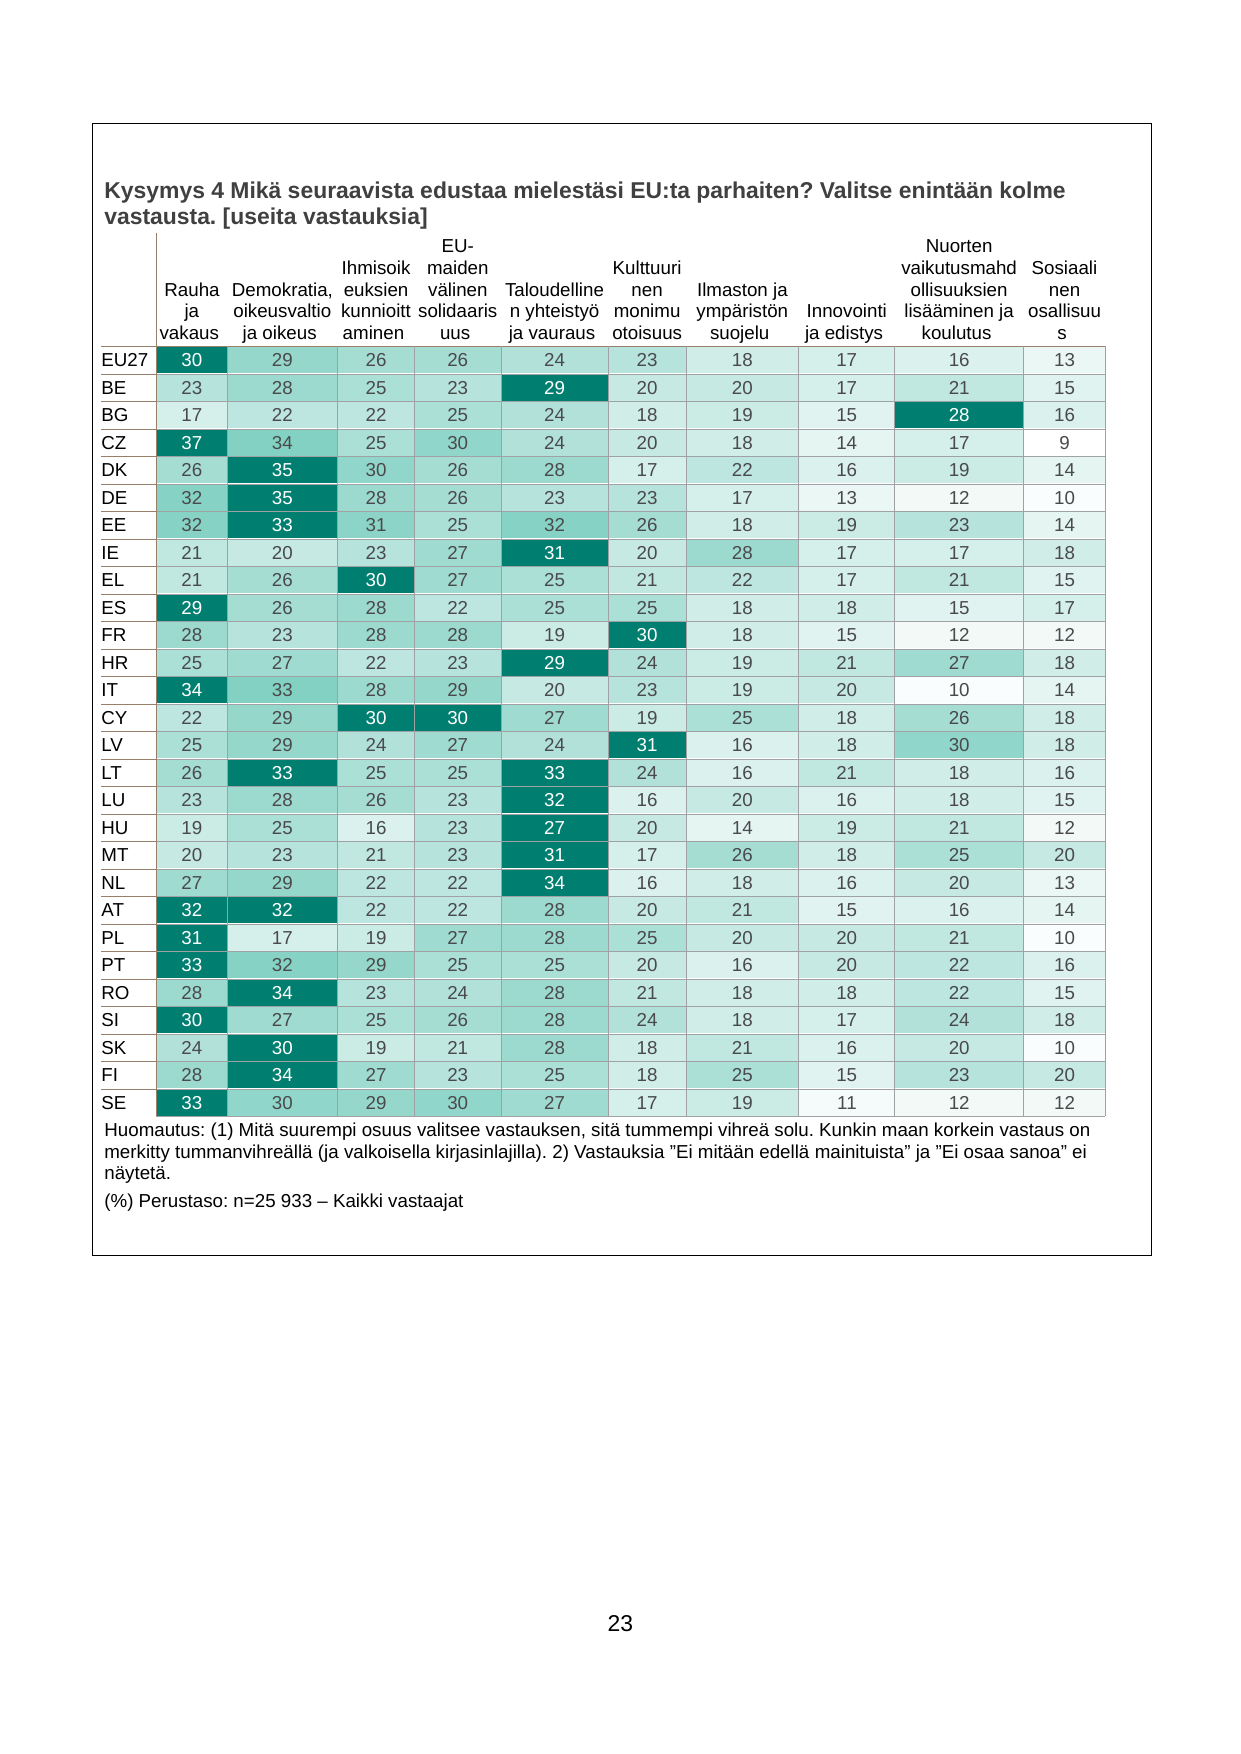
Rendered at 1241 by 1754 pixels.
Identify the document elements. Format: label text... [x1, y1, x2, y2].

table_cell 28 [228, 787, 337, 813]
table_cell 12 [895, 1090, 1023, 1116]
table_cell 31 [502, 540, 608, 566]
table_cell 29 [228, 347, 337, 373]
table_cell 20 [799, 677, 894, 703]
table_cell 26 [228, 567, 337, 593]
table_cell 24 [502, 732, 608, 758]
table_cell 16 [1024, 760, 1105, 786]
table_cell 28 [228, 375, 337, 401]
table_cell Ilmaston ja ympäristön suojelu [686, 233, 798, 346]
table_cell 17 [609, 457, 686, 483]
table_cell 19 [799, 815, 894, 841]
table_cell 25 [415, 512, 501, 538]
table_cell 23 [415, 650, 501, 676]
table_cell 30 [609, 622, 686, 648]
table_cell 34 [228, 1062, 337, 1088]
table_cell 16 [799, 787, 894, 813]
table_cell SI [101, 1007, 156, 1033]
table_cell 29 [228, 870, 337, 896]
table_cell 16 [1024, 402, 1105, 428]
table_cell 26 [415, 347, 501, 373]
table_cell 17 [799, 540, 894, 566]
table_cell 16 [338, 815, 414, 841]
table_cell 12 [895, 622, 1023, 648]
table_cell 17 [609, 1090, 686, 1116]
table_cell 22 [895, 980, 1023, 1006]
table_cell 33 [157, 1090, 227, 1116]
table_cell 23 [338, 980, 414, 1006]
table_cell 16 [799, 457, 894, 483]
table_cell 17 [228, 925, 337, 951]
table_cell Rauha ja vakaus [157, 233, 227, 346]
table_cell 22 [687, 567, 798, 593]
table_cell IT [101, 677, 156, 703]
table_cell 23 [415, 815, 501, 841]
table_cell SK [101, 1035, 156, 1061]
table_cell 30 [415, 705, 501, 731]
table_cell 23 [895, 512, 1023, 538]
table_cell 20 [157, 842, 227, 868]
table_cell 29 [338, 1090, 414, 1116]
table_cell 18 [609, 1035, 686, 1061]
table_cell PT [101, 952, 156, 978]
table_cell 27 [415, 925, 501, 951]
table_cell CY [101, 705, 156, 731]
table_cell 21 [157, 567, 227, 593]
table_cell 19 [799, 512, 894, 538]
table_cell 20 [687, 787, 798, 813]
table_cell 18 [895, 760, 1023, 786]
table_cell 29 [502, 650, 608, 676]
table_cell 22 [895, 952, 1023, 978]
table_cell Nuorten vaikutusmahdollisuuksien lisääminen ja koulutus [894, 233, 1023, 346]
table_cell 32 [502, 787, 608, 813]
table_cell EU27 [101, 347, 156, 373]
table_cell 19 [895, 457, 1023, 483]
table_cell NL [101, 870, 156, 896]
table_cell 28 [157, 980, 227, 1006]
table_cell 17 [799, 1007, 894, 1033]
table_cell 26 [415, 485, 501, 511]
table_cell 34 [157, 677, 227, 703]
table_cell 15 [1024, 787, 1105, 813]
table_cell 26 [609, 512, 686, 538]
table_cell 28 [338, 677, 414, 703]
table_cell 22 [338, 402, 414, 428]
table_cell 15 [799, 402, 894, 428]
table_cell 29 [228, 705, 337, 731]
table_cell 23 [415, 842, 501, 868]
table_cell 15 [895, 595, 1023, 621]
table_cell 19 [609, 705, 686, 731]
table_cell 28 [157, 622, 227, 648]
table_cell 18 [799, 705, 894, 731]
table_cell 16 [609, 870, 686, 896]
table_cell 25 [502, 952, 608, 978]
table_cell 21 [895, 925, 1023, 951]
table_cell 28 [338, 595, 414, 621]
table_cell FI [101, 1062, 156, 1088]
table_cell 31 [502, 842, 608, 868]
table_cell 30 [228, 1090, 337, 1116]
table_cell Huomautus: (1) Mitä suurempi osuus valitsee vastauksen, sitä tummempi vihreä solu. Kunkin maan korkein vastaus on merkitty tummanvihreällä (ja valkoisella kirjasinlajilla). 2) Vastauksia ”Ei mitään edellä mainituista” ja ”Ei osaa sanoa” ei näytetä. [101, 1116, 1105, 1187]
table_cell 18 [687, 870, 798, 896]
table_cell 18 [799, 980, 894, 1006]
table_cell 25 [687, 705, 798, 731]
table_cell 32 [228, 897, 337, 923]
table_cell BG [101, 402, 156, 428]
table_cell 18 [687, 430, 798, 456]
table_cell 26 [415, 1007, 501, 1033]
table_cell 27 [502, 705, 608, 731]
table_cell 18 [687, 980, 798, 1006]
table_cell DK [101, 457, 156, 483]
table_cell 30 [415, 1090, 501, 1116]
table_cell 10 [1024, 1035, 1105, 1061]
table_cell 23 [415, 1062, 501, 1088]
table_cell 21 [799, 760, 894, 786]
table_cell 28 [502, 1007, 608, 1033]
table_cell 22 [228, 402, 337, 428]
table_cell EE [101, 512, 156, 538]
table_cell 20 [609, 375, 686, 401]
table_cell SE [101, 1090, 156, 1116]
table_cell 21 [895, 815, 1023, 841]
table_cell 26 [157, 457, 227, 483]
table_cell Demokratia, oikeusvaltio ja oikeus [227, 233, 337, 346]
table_cell 18 [687, 622, 798, 648]
table_cell 25 [415, 952, 501, 978]
table_cell 24 [609, 760, 686, 786]
table_cell 19 [338, 1035, 414, 1061]
table_cell 25 [157, 650, 227, 676]
table_cell 23 [609, 677, 686, 703]
table_cell 18 [1024, 1007, 1105, 1033]
table_cell 20 [687, 925, 798, 951]
table_cell 14 [687, 815, 798, 841]
table_cell 19 [687, 677, 798, 703]
table_cell 16 [895, 897, 1023, 923]
table_cell 23 [502, 485, 608, 511]
table_cell 30 [157, 1007, 227, 1033]
table_cell 27 [895, 650, 1023, 676]
table_cell 17 [1024, 595, 1105, 621]
table_cell 23 [228, 622, 337, 648]
table_cell 24 [609, 650, 686, 676]
table_cell LT [101, 760, 156, 786]
table_cell 17 [799, 347, 894, 373]
table_cell 17 [895, 540, 1023, 566]
table_cell Taloudellinen yhteistyö ja vauraus [501, 233, 608, 346]
table_cell 27 [415, 540, 501, 566]
table_cell 37 [157, 430, 227, 456]
table_cell 29 [415, 677, 501, 703]
table_cell 23 [157, 787, 227, 813]
table_cell LU [101, 787, 156, 813]
table_cell 19 [687, 402, 798, 428]
table_cell 12 [895, 485, 1023, 511]
table_cell 23 [415, 787, 501, 813]
table_cell 31 [157, 925, 227, 951]
table_cell Sosiaalinen osallisuus [1023, 233, 1105, 346]
table_cell (%) Perustaso: n=25 933 – Kaikki vastaajat [101, 1187, 1105, 1214]
table_cell 25 [415, 760, 501, 786]
table_cell 26 [228, 595, 337, 621]
table_cell 28 [502, 980, 608, 1006]
table_cell 18 [1024, 540, 1105, 566]
table_cell 20 [502, 677, 608, 703]
table_cell 28 [687, 540, 798, 566]
table_cell 14 [1024, 897, 1105, 923]
table_cell 24 [502, 430, 608, 456]
table_cell 22 [687, 457, 798, 483]
table_cell 26 [157, 760, 227, 786]
table_cell 35 [228, 485, 337, 511]
table_cell 20 [609, 897, 686, 923]
table_cell 23 [228, 842, 337, 868]
table_cell 25 [157, 732, 227, 758]
table_cell 28 [502, 897, 608, 923]
table_cell 25 [895, 842, 1023, 868]
table_cell 18 [895, 787, 1023, 813]
table_cell 18 [687, 512, 798, 538]
table_cell 14 [1024, 457, 1105, 483]
table_cell 19 [157, 815, 227, 841]
table_cell 15 [799, 1062, 894, 1088]
table_cell 15 [1024, 567, 1105, 593]
table_cell 18 [687, 595, 798, 621]
table_cell CZ [101, 430, 156, 456]
table_cell 12 [1024, 1090, 1105, 1116]
table_cell 22 [415, 897, 501, 923]
table_cell Innovointi ja edistys [799, 233, 894, 346]
table_cell 17 [895, 430, 1023, 456]
table_cell ES [101, 595, 156, 621]
table_cell PL [101, 925, 156, 951]
table_cell 28 [502, 457, 608, 483]
table_cell 30 [895, 732, 1023, 758]
table_cell 11 [799, 1090, 894, 1116]
table_cell 18 [799, 732, 894, 758]
table_cell 24 [415, 980, 501, 1006]
table_cell 19 [502, 622, 608, 648]
table_cell HU [101, 815, 156, 841]
table_cell 22 [157, 705, 227, 731]
table_cell 28 [338, 485, 414, 511]
table_cell 24 [895, 1007, 1023, 1033]
table_cell 30 [338, 567, 414, 593]
table_cell 25 [609, 595, 686, 621]
table_cell 20 [895, 870, 1023, 896]
table_cell 18 [687, 1007, 798, 1033]
table_cell 25 [338, 375, 414, 401]
table_cell 14 [1024, 677, 1105, 703]
table_cell 26 [895, 705, 1023, 731]
table_cell 17 [609, 842, 686, 868]
table_cell 21 [799, 650, 894, 676]
table_cell 30 [338, 705, 414, 731]
table_cell 16 [687, 952, 798, 978]
table_cell 29 [157, 595, 227, 621]
table_cell 25 [415, 402, 501, 428]
table_cell 15 [799, 897, 894, 923]
table_cell 26 [415, 457, 501, 483]
table_cell 33 [502, 760, 608, 786]
table_cell EU-maiden välinen solidaarisuus [415, 233, 501, 346]
table_cell 26 [687, 842, 798, 868]
table_cell 33 [157, 952, 227, 978]
table_cell 27 [415, 732, 501, 758]
table_cell 10 [1024, 925, 1105, 951]
table_cell 31 [338, 512, 414, 538]
table_cell 32 [157, 897, 227, 923]
table_cell 27 [502, 1090, 608, 1116]
table_cell 16 [609, 787, 686, 813]
table_cell 24 [502, 347, 608, 373]
table_cell 21 [609, 567, 686, 593]
table_cell 18 [1024, 732, 1105, 758]
table_cell 18 [799, 842, 894, 868]
table_cell 33 [228, 677, 337, 703]
table_cell 23 [157, 375, 227, 401]
table_cell 28 [415, 622, 501, 648]
table_cell 32 [157, 485, 227, 511]
table_cell 22 [338, 897, 414, 923]
table_cell 23 [895, 1062, 1023, 1088]
table_cell 29 [338, 952, 414, 978]
table_cell 28 [157, 1062, 227, 1088]
table_cell 32 [157, 512, 227, 538]
table_cell 22 [338, 870, 414, 896]
table_cell 25 [228, 815, 337, 841]
table_cell 10 [895, 677, 1023, 703]
table_cell 20 [895, 1035, 1023, 1061]
table_cell 24 [338, 732, 414, 758]
table_cell DE [101, 485, 156, 511]
table_cell 15 [799, 622, 894, 648]
table_cell Ihmisoikeuksien kunnioittaminen [337, 233, 414, 346]
table_cell 12 [1024, 622, 1105, 648]
table_cell 20 [1024, 1062, 1105, 1088]
table_cell 20 [609, 540, 686, 566]
table_cell 27 [338, 1062, 414, 1088]
table_cell 32 [502, 512, 608, 538]
table_cell 13 [1024, 347, 1105, 373]
table_cell 30 [415, 430, 501, 456]
table_cell 23 [609, 485, 686, 511]
table_cell 21 [895, 375, 1023, 401]
table_cell 25 [609, 925, 686, 951]
table_cell LV [101, 732, 156, 758]
table_cell 20 [687, 375, 798, 401]
table_cell 27 [415, 567, 501, 593]
table_cell RO [101, 980, 156, 1006]
table_cell 21 [415, 1035, 501, 1061]
table_cell [101, 233, 156, 346]
table_cell 35 [228, 457, 337, 483]
table_cell 18 [1024, 650, 1105, 676]
table_cell 16 [687, 760, 798, 786]
table_cell 25 [502, 595, 608, 621]
table_cell 20 [609, 952, 686, 978]
table_cell MT [101, 842, 156, 868]
table_cell 23 [415, 375, 501, 401]
table_cell 22 [415, 870, 501, 896]
table_cell 13 [1024, 870, 1105, 896]
table_cell 24 [157, 1035, 227, 1061]
table_cell 25 [502, 567, 608, 593]
table_cell 21 [895, 567, 1023, 593]
table_cell 23 [338, 540, 414, 566]
table_cell Kulttuurinen monimuotoisuus [608, 233, 686, 346]
table_cell 28 [338, 622, 414, 648]
table_cell 18 [609, 402, 686, 428]
table_cell 25 [338, 760, 414, 786]
table_cell 27 [502, 815, 608, 841]
table_cell 30 [157, 347, 227, 373]
table_cell 21 [687, 897, 798, 923]
table_cell 20 [799, 952, 894, 978]
table_cell 23 [609, 347, 686, 373]
table_header Kysymys 4 Mikä seuraavista edustaa mielestäsi EU:ta parhaiten? Valitse enintään kolme vastausta. [useita vastauksia] [101, 170, 1105, 232]
table_cell 33 [228, 512, 337, 538]
table_cell 27 [228, 650, 337, 676]
table_cell HR [101, 650, 156, 676]
table_cell 24 [609, 1007, 686, 1033]
table_cell 21 [687, 1035, 798, 1061]
table_cell 15 [1024, 980, 1105, 1006]
table_cell 17 [687, 485, 798, 511]
table_cell 25 [502, 1062, 608, 1088]
table_cell IE [101, 540, 156, 566]
table_cell 10 [1024, 485, 1105, 511]
table_cell 16 [799, 1035, 894, 1061]
table_cell 14 [799, 430, 894, 456]
table_cell 20 [1024, 842, 1105, 868]
table_cell 19 [687, 650, 798, 676]
table_cell 16 [1024, 952, 1105, 978]
table_cell 26 [338, 347, 414, 373]
table_cell 28 [502, 925, 608, 951]
table_cell 16 [799, 870, 894, 896]
table_cell 34 [228, 980, 337, 1006]
table_cell 25 [338, 430, 414, 456]
table_cell BE [101, 375, 156, 401]
table_cell 19 [687, 1090, 798, 1116]
table_cell 15 [1024, 375, 1105, 401]
table_cell 20 [228, 540, 337, 566]
table_cell 20 [799, 925, 894, 951]
table_cell 33 [228, 760, 337, 786]
table_cell EL [101, 567, 156, 593]
table_cell 28 [502, 1035, 608, 1061]
table_cell 14 [1024, 512, 1105, 538]
table_cell 16 [687, 732, 798, 758]
table_cell 31 [609, 732, 686, 758]
table_cell 18 [799, 595, 894, 621]
table_cell 18 [609, 1062, 686, 1088]
table_cell 25 [338, 1007, 414, 1033]
table_cell AT [101, 897, 156, 923]
table_cell 18 [1024, 705, 1105, 731]
table_cell 17 [799, 375, 894, 401]
table_cell 24 [502, 402, 608, 428]
table_cell 34 [502, 870, 608, 896]
table_cell 9 [1024, 430, 1105, 456]
table_cell 13 [799, 485, 894, 511]
table_cell 30 [228, 1035, 337, 1061]
table_cell 28 [895, 402, 1023, 428]
table_cell 21 [609, 980, 686, 1006]
table_cell 29 [228, 732, 337, 758]
table_cell 12 [1024, 815, 1105, 841]
table_cell 30 [338, 457, 414, 483]
table_cell 19 [338, 925, 414, 951]
table_cell 22 [338, 650, 414, 676]
table_cell 17 [799, 567, 894, 593]
table_cell 20 [609, 430, 686, 456]
table_cell 27 [157, 870, 227, 896]
table_cell 21 [157, 540, 227, 566]
table_cell 32 [228, 952, 337, 978]
table_cell 17 [157, 402, 227, 428]
table_cell 25 [687, 1062, 798, 1088]
table_cell FR [101, 622, 156, 648]
table_cell 22 [415, 595, 501, 621]
table_cell 21 [338, 842, 414, 868]
table_cell 18 [687, 347, 798, 373]
table_cell 20 [609, 815, 686, 841]
table_cell 26 [338, 787, 414, 813]
table_cell 27 [228, 1007, 337, 1033]
table_cell 29 [502, 375, 608, 401]
table_cell 34 [228, 430, 337, 456]
table_cell 16 [895, 347, 1023, 373]
